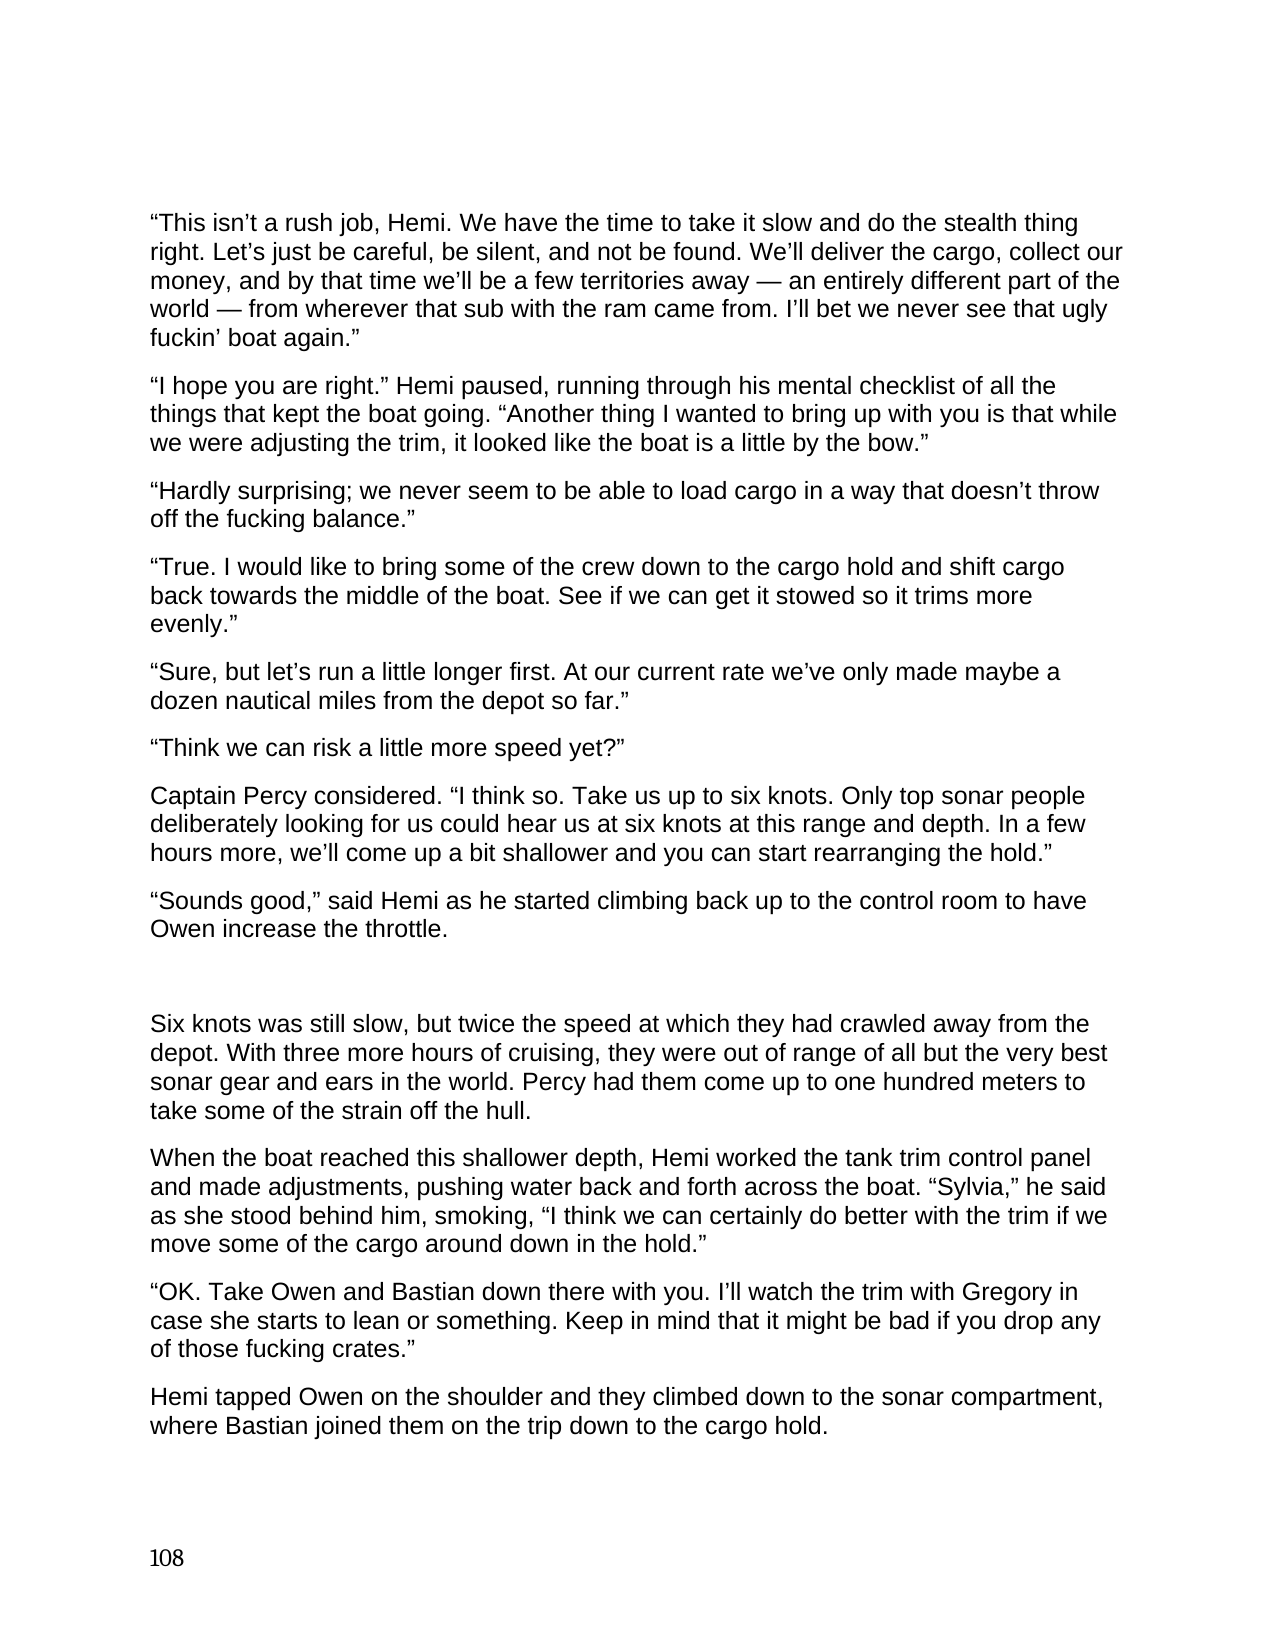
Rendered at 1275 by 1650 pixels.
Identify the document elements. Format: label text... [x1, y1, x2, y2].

text Six knots was still slow, but twice the speed at which they had crawled away from the depot. With three more hours of cruising, they were out of range of all but the very best sonar gear and ears in the world. Percy had them come up to one hundred meters to take some of the strain off the hull. [150, 1009, 1125, 1124]
text “I hope you are right.” Hemi paused, running through his mental checklist of all the things that kept the boat going. “Another thing I wanted to bring up with you is that while we were adjusting the trim, it looked like the boat is a little by the bow.” [150, 371, 1125, 457]
text Captain Percy considered. “I think so. Take us up to six knots. Only top sonar people deliberately looking for us could hear us at six knots at this range and depth. In a few hours more, we’ll come up a bit shallower and you can start rearranging the hold.” [150, 781, 1125, 867]
text When the boat reached this shallower depth, Hemi worked the tank trim control panel and made adjustments, pushing water back and forth across the boat. “Sylvia,” he said as she stood behind him, smoking, “I think we can certainly do better with the trim if we move some of the cargo around down in the hold.” [150, 1143, 1125, 1258]
text “OK. Take Owen and Bastian down there with you. I’ll watch the trim with Gregory in case she starts to lean or something. Keep in mind that it might be bad if you drop any of those fucking crates.” [150, 1277, 1125, 1363]
text Hemi tapped Owen on the shoulder and they climbed down to the sonar compartment, where Bastian joined them on the trip down to the cargo hold. [150, 1382, 1125, 1439]
text “This isn’t a rush job, Hemi. We have the time to take it slow and do the stealth thing right. Let’s just be careful, be silent, and not be found. We’ll deliver the cargo, collect our money, and by that time we’ll be a few territories away — an entirely different part of the world — from wherever that sub with the ram came from. I’ll bet we never see that ugly fuckin’ boat again.” [150, 208, 1125, 352]
text “Sure, but let’s run a little longer first. At our current rate we’ve only made maybe a dozen nautical miles from the depot so far.” [150, 657, 1125, 714]
text “Sounds good,” said Hemi as he started climbing back up to the control room to have Owen increase the throttle. [150, 886, 1125, 943]
text “Think we can risk a little more speed yet?” [150, 733, 1125, 762]
text “True. I would like to bring some of the crew down to the cargo hold and shift cargo back towards the middle of the boat. See if we can get it stowed so it trims more evenly.” [150, 552, 1125, 638]
text “Hardly surprising; we never seem to be able to load cargo in a way that doesn’t throw off the fucking balance.” [150, 476, 1125, 533]
